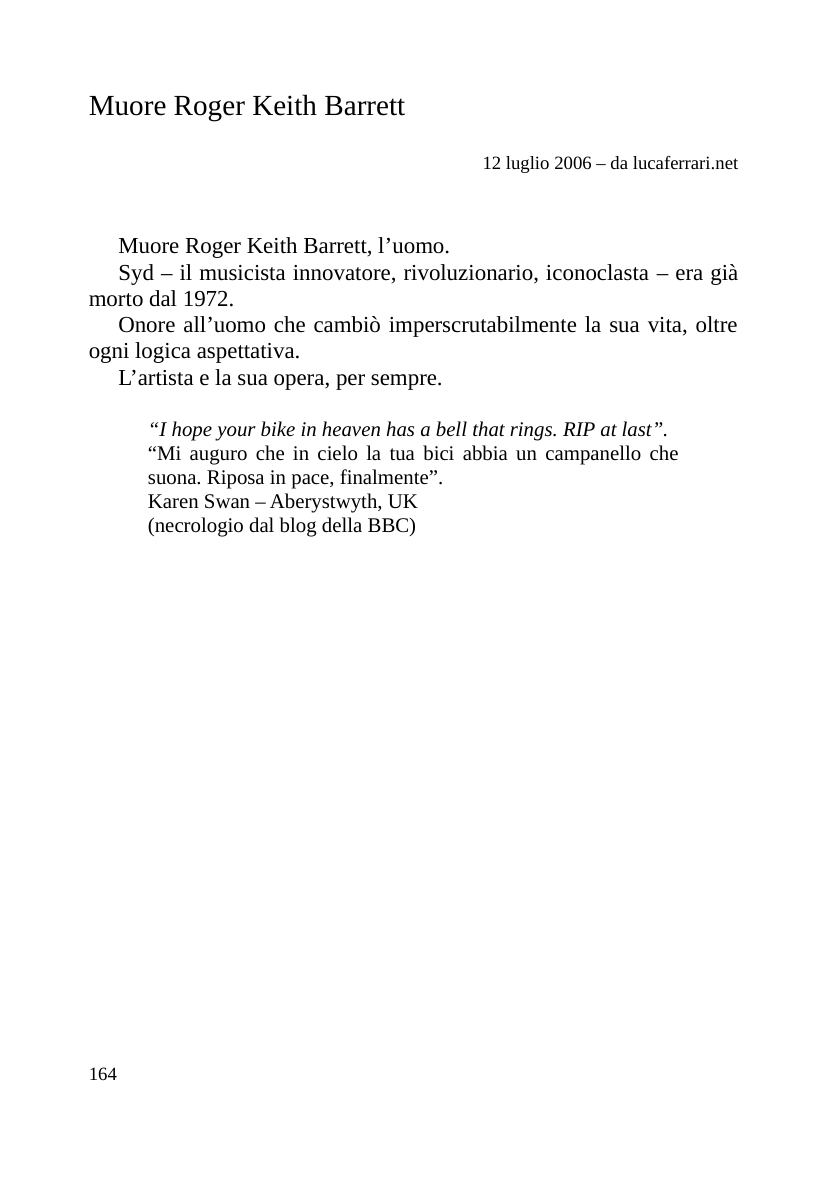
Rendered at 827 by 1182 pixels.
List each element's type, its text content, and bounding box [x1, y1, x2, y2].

text 12 luglio 2006 ‒ da lucaferrari.net [88, 152, 738, 173]
text “I hope your bike in heaven has a bell that rings. RIP at last”. [148, 417, 679, 441]
text Onore all’uomo che cambiò imperscrutabilmente la sua vita, oltre ogni logica aspettativa. [88, 311, 738, 364]
text Muore Roger Keith Barrett, l’uomo. [88, 232, 738, 258]
text Muore Roger Keith Barrett [88, 88, 738, 122]
text Karen Swan ‒ Aberystwyth, UK [148, 489, 679, 513]
text “Mi auguro che in cielo la tua bici abbia un campanello che suona. Riposa in pace, finalmente”. [148, 441, 679, 489]
text L’artista e la sua opera, per sempre. [88, 364, 738, 390]
text Syd ‒ il musicista innovatore, rivoluzionario, iconoclasta ‒ era già morto dal 1972. [88, 258, 738, 311]
text (necrologio dal blog della BBC) [148, 513, 679, 537]
